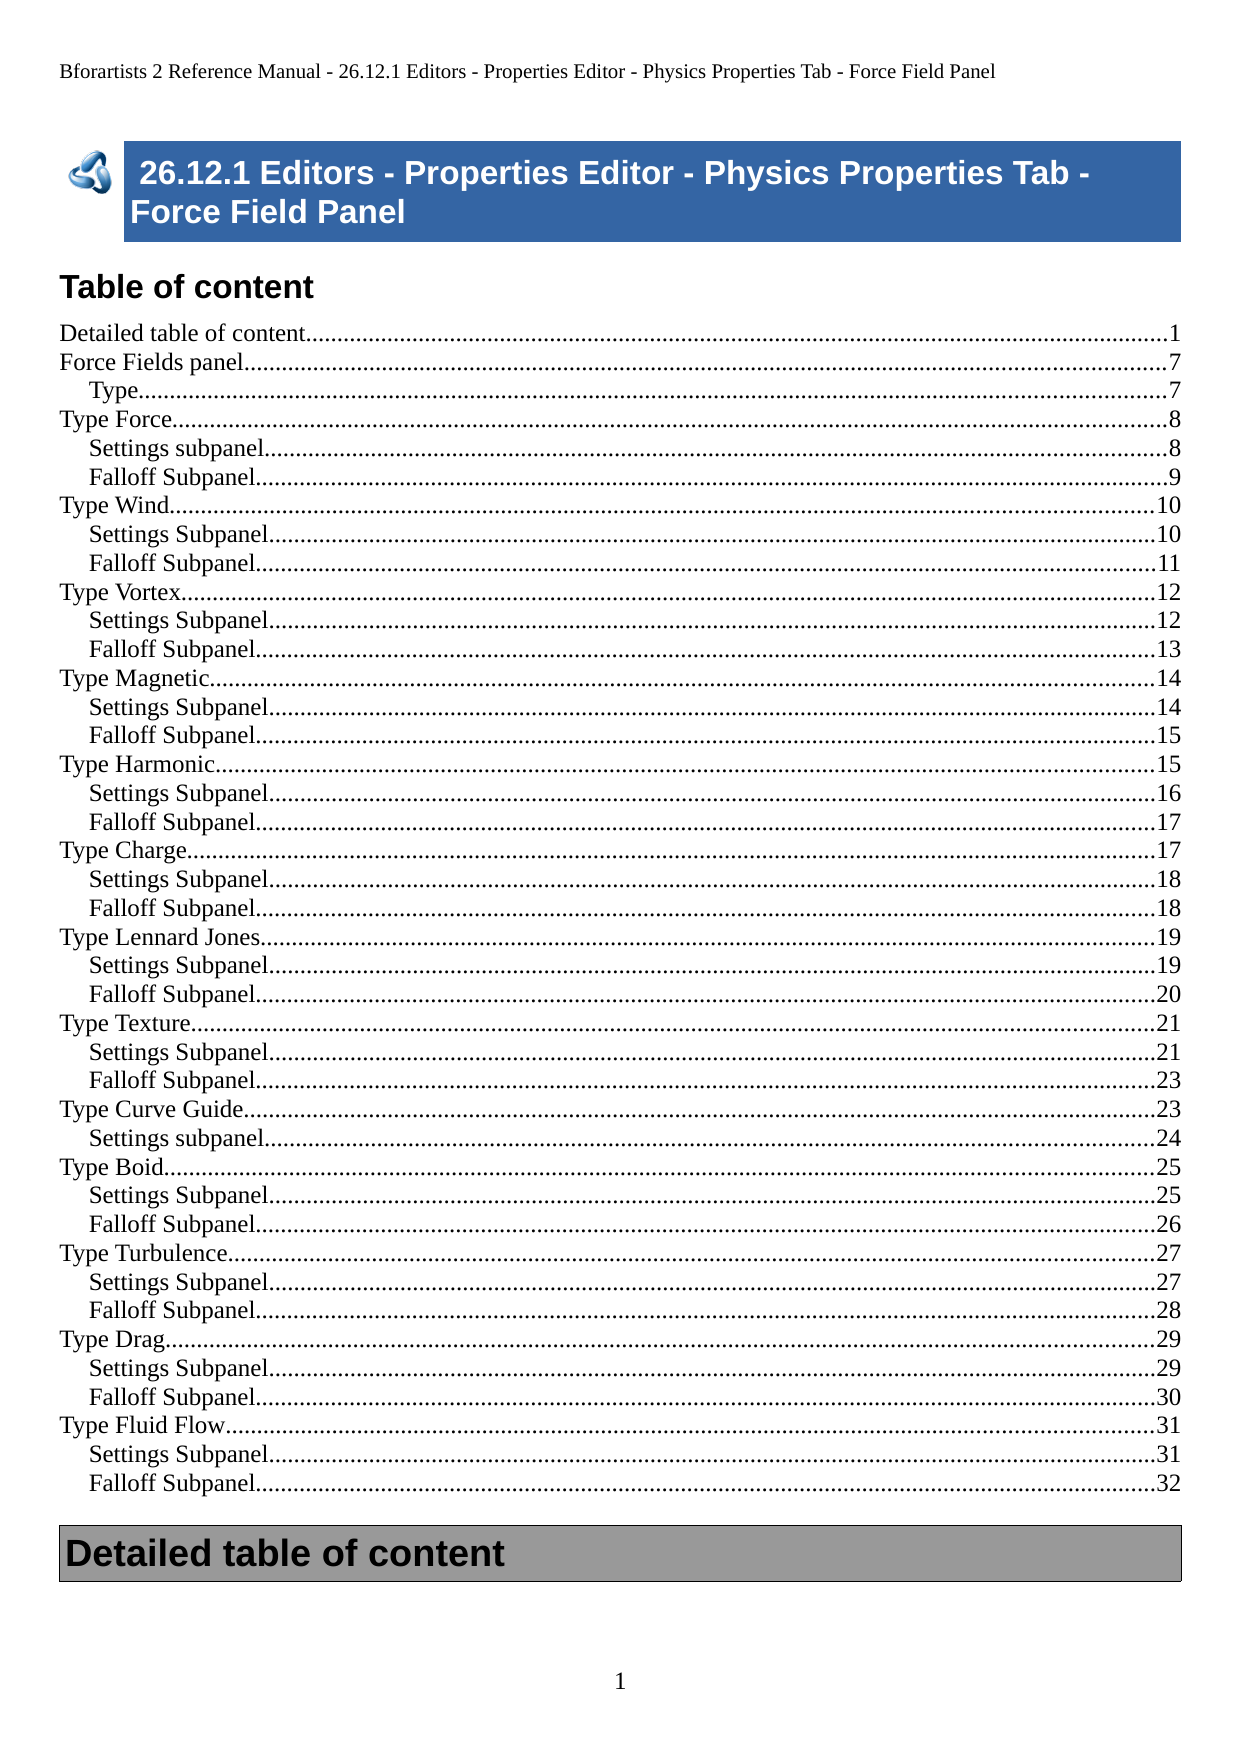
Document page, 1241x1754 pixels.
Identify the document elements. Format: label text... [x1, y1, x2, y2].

text Type Force 8 [59, 404, 1181, 433]
text Settings Subpanel 18 [88, 864, 1181, 893]
text Falloff Subpanel 28 [88, 1295, 1181, 1324]
text Type Boid 25 [59, 1152, 1181, 1180]
text Falloff Subpanel 26 [88, 1209, 1181, 1238]
text Settings Subpanel 10 [88, 519, 1181, 548]
text Falloff Subpanel 23 [88, 1065, 1181, 1094]
text Falloff Subpanel 15 [88, 720, 1181, 749]
text Settings subpanel 8 [88, 433, 1181, 462]
text Type Vortex 12 [59, 577, 1181, 605]
text Settings Subpanel 19 [88, 950, 1181, 979]
text Type Turbulence 27 [59, 1238, 1181, 1267]
text Settings Subpanel 14 [88, 692, 1181, 720]
text Settings Subpanel 31 [88, 1439, 1181, 1468]
table_header 26.12.1 Editors - Properties Editor - Physics Properties Tab - Force Field Panel [124, 141, 1181, 242]
text Type Harmonic 15 [59, 749, 1181, 778]
text Type Charge 17 [59, 835, 1181, 864]
text Falloff Subpanel 20 [88, 979, 1181, 1008]
text Falloff Subpanel 30 [88, 1382, 1181, 1410]
text Type Magnetic 14 [59, 663, 1181, 692]
text Type Wind 10 [59, 490, 1181, 519]
text Type Texture 21 [59, 1008, 1181, 1037]
text Type Lennard Jones 19 [59, 922, 1181, 950]
subtitle Table of content [59, 267, 1181, 305]
text Falloff Subpanel 13 [88, 634, 1181, 663]
text Force Fields panel 7 [59, 347, 1181, 375]
text Falloff Subpanel 11 [88, 548, 1181, 577]
text Settings subpanel 24 [88, 1123, 1181, 1152]
text Settings Subpanel 25 [88, 1180, 1181, 1209]
text Type Drag 29 [59, 1324, 1181, 1353]
text Falloff Subpanel 32 [88, 1468, 1181, 1497]
text Detailed table of content 1 [59, 318, 1181, 347]
text Falloff Subpanel 9 [88, 462, 1181, 490]
text Type 7 [88, 375, 1181, 404]
text Settings Subpanel 29 [88, 1353, 1181, 1382]
text Type Curve Guide 23 [59, 1094, 1181, 1123]
text Settings Subpanel 16 [88, 778, 1181, 807]
text Type Fluid Flow 31 [59, 1410, 1181, 1439]
text Settings Subpanel 12 [88, 605, 1181, 634]
text Falloff Subpanel 18 [88, 893, 1181, 922]
text Falloff Subpanel 17 [88, 807, 1181, 835]
table_header Detailed table of content [60, 1526, 1181, 1581]
picture [65, 147, 114, 197]
text Settings Subpanel 27 [88, 1267, 1181, 1295]
table_header [59, 141, 124, 242]
text Settings Subpanel 21 [88, 1037, 1181, 1065]
